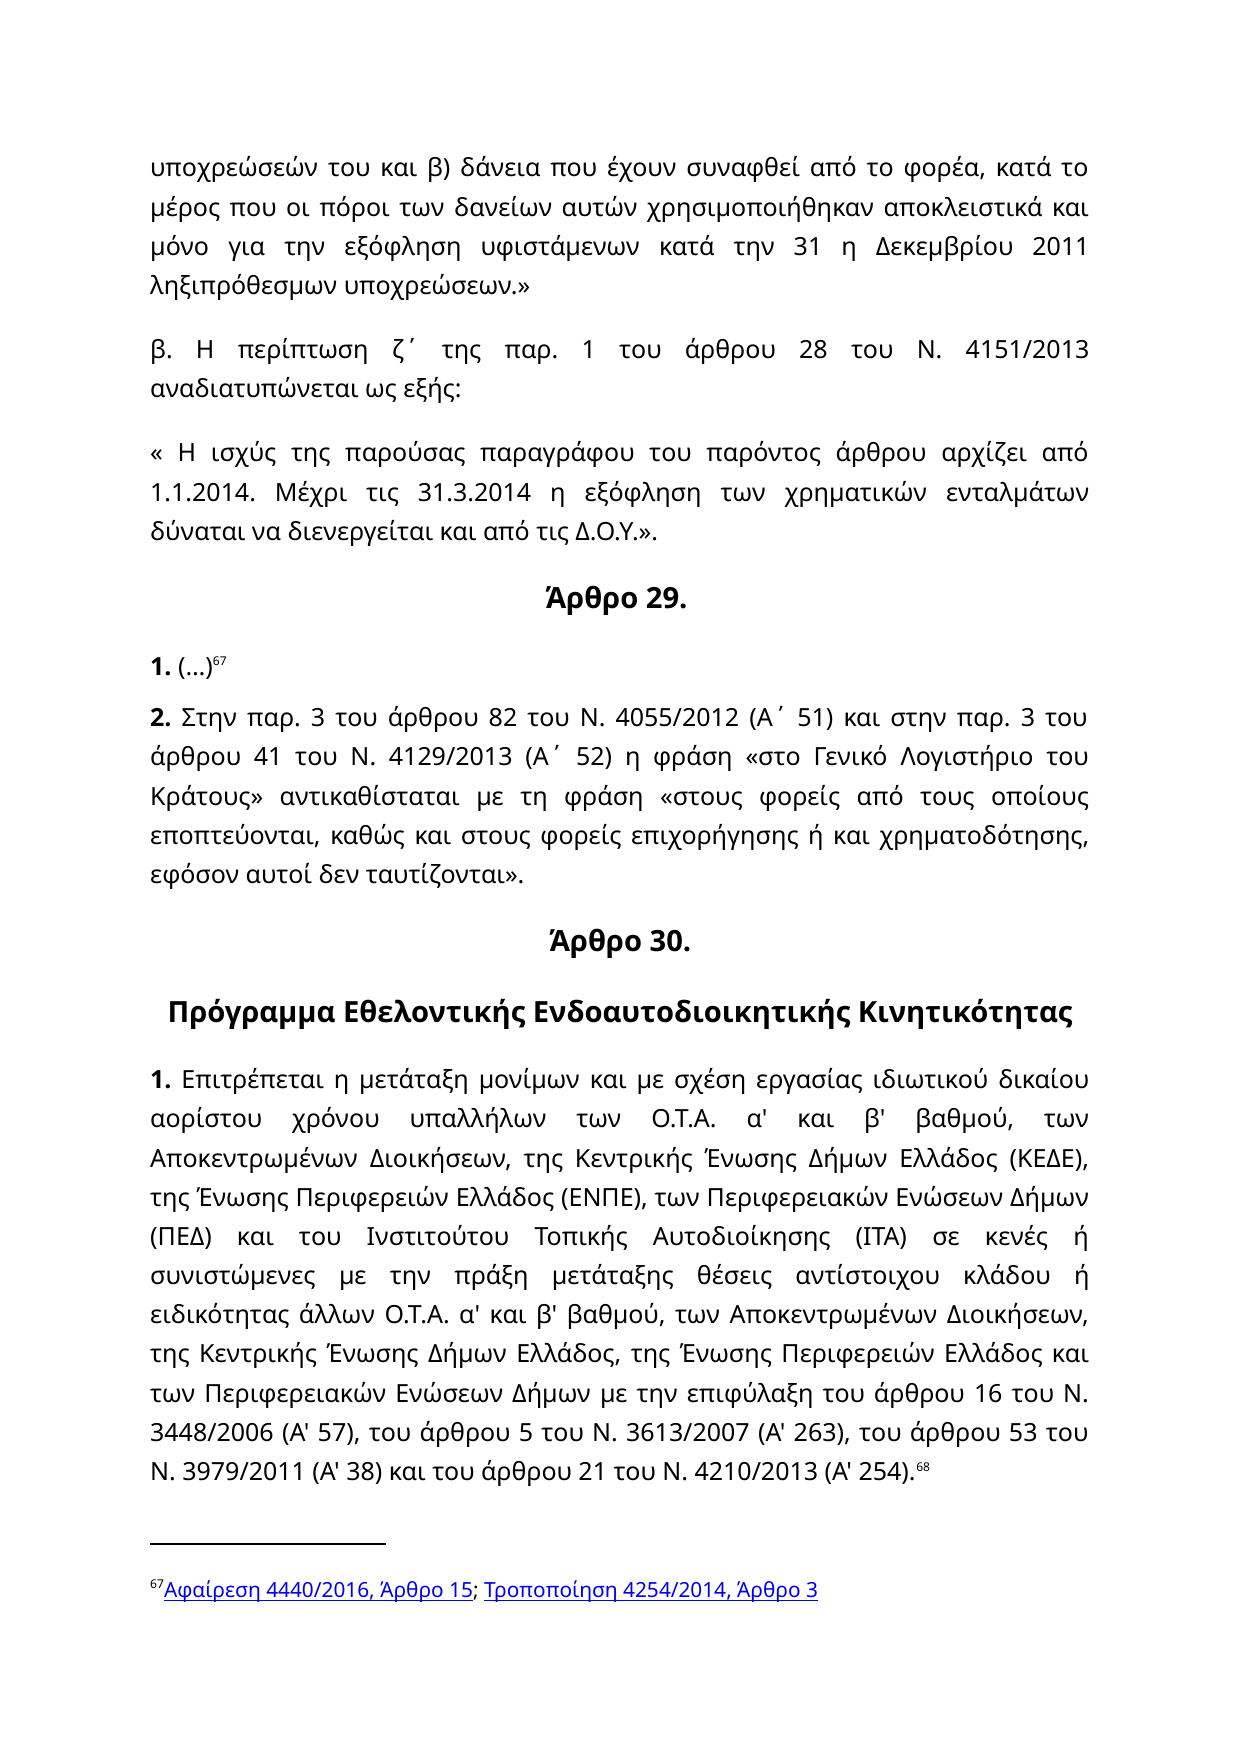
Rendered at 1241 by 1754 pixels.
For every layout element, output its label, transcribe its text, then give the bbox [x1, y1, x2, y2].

text 2. Στην παρ. 3 του άρθρου 82 του Ν. 4055/2012 (Α΄ 51) και στην παρ. 3 του άρθρου 41 του Ν. 4129/2013 (Α΄ 52) η φράση «στο Γενικό Λογιστήριο του Κράτους» αντικαθίσταται με τη φράση «στους φορείς από τους οποίους εποπτεύονται, καθώς και στους φορείς επιχορήγησης ή και χρηματοδότησης, εφόσον αυτοί δεν ταυτίζονται». [150, 700, 1090, 891]
subtitle Πρόγραμμα Εθελοντικής Ενδοαυτοδιοικητικής Κινητικότητας [150, 991, 1090, 1031]
subtitle Άρθρο 30. [150, 921, 1090, 960]
text 1. (…) [150, 648, 1090, 682]
subtitle Άρθρο 29. [150, 577, 1090, 617]
text 1. Επιτρέπεται η μετάταξη μονίμων και με σχέση εργασίας ιδιωτικού δικαίου αορίστου χρόνου υπαλλήλων των Ο.Τ.Α. α' και β' βαθμού, των Αποκεντρωμένων Διοικήσεων, της Κεντρικής Ένωσης Δήμων Ελλάδος (ΚΕΔΕ), της Ένωσης Περιφερειών Ελλάδος (ΕΝΠΕ), των Περιφερειακών Ενώσεων Δήμων (ΠΕΔ) και του Ινστιτούτου Τοπικής Αυτοδιοίκησης (ΙΤΑ) σε κενές ή συνιστώμενες με την πράξη μετάταξης θέσεις αντίστοιχου κλάδου ή ειδικότητας άλλων Ο.Τ.Α. α' και β' βαθμού, των Αποκεντρωμένων Διοικήσεων, της Κεντρικής Ένωσης Δήμων Ελλάδος, της Ένωσης Περιφερειών Ελλάδος και των Περιφερειακών Ενώσεων Δήμων με την επιφύλαξη του άρθρου 16 του N. 3448/2006 (Α' 57), του άρθρου 5 του N. 3613/2007 (Α' 263), του άρθρου 53 του N. 3979/2011 (Α' 38) και του άρθρου 21 του N. 4210/2013 (Α' 254). [150, 1062, 1090, 1488]
text υποχρεώσεών του και β) δάνεια που έχουν συναφθεί από το φορέα, κατά το μέρος που οι πόροι των δανείων αυτών χρησιμοποιήθηκαν αποκλειστικά και μόνο για την εξόφληση υφιστάμενων κατά την 31 η Δεκεμβρίου 2011 ληξιπρόθεσμων υποχρεώσεων.» [150, 150, 1090, 302]
text β. Η περίπτωση ζ΄ της παρ. 1 του άρθρου 28 του Ν. 4151/2013 αναδιατυπώνεται ως εξής: [150, 332, 1090, 405]
text Αφαίρεση 4440/2016, Άρθρο 15; Τροποποίηση 4254/2014, Άρθρο 3 [150, 1576, 1090, 1604]
text « Η ισχύς της παρούσας παραγράφου του παρόντος άρθρου αρχίζει από 1.1.2014. Μέχρι τις 31.3.2014 η εξόφληση των χρηματικών ενταλμάτων δύναται να διενεργείται και από τις Δ.Ο.Υ.». [150, 435, 1090, 547]
